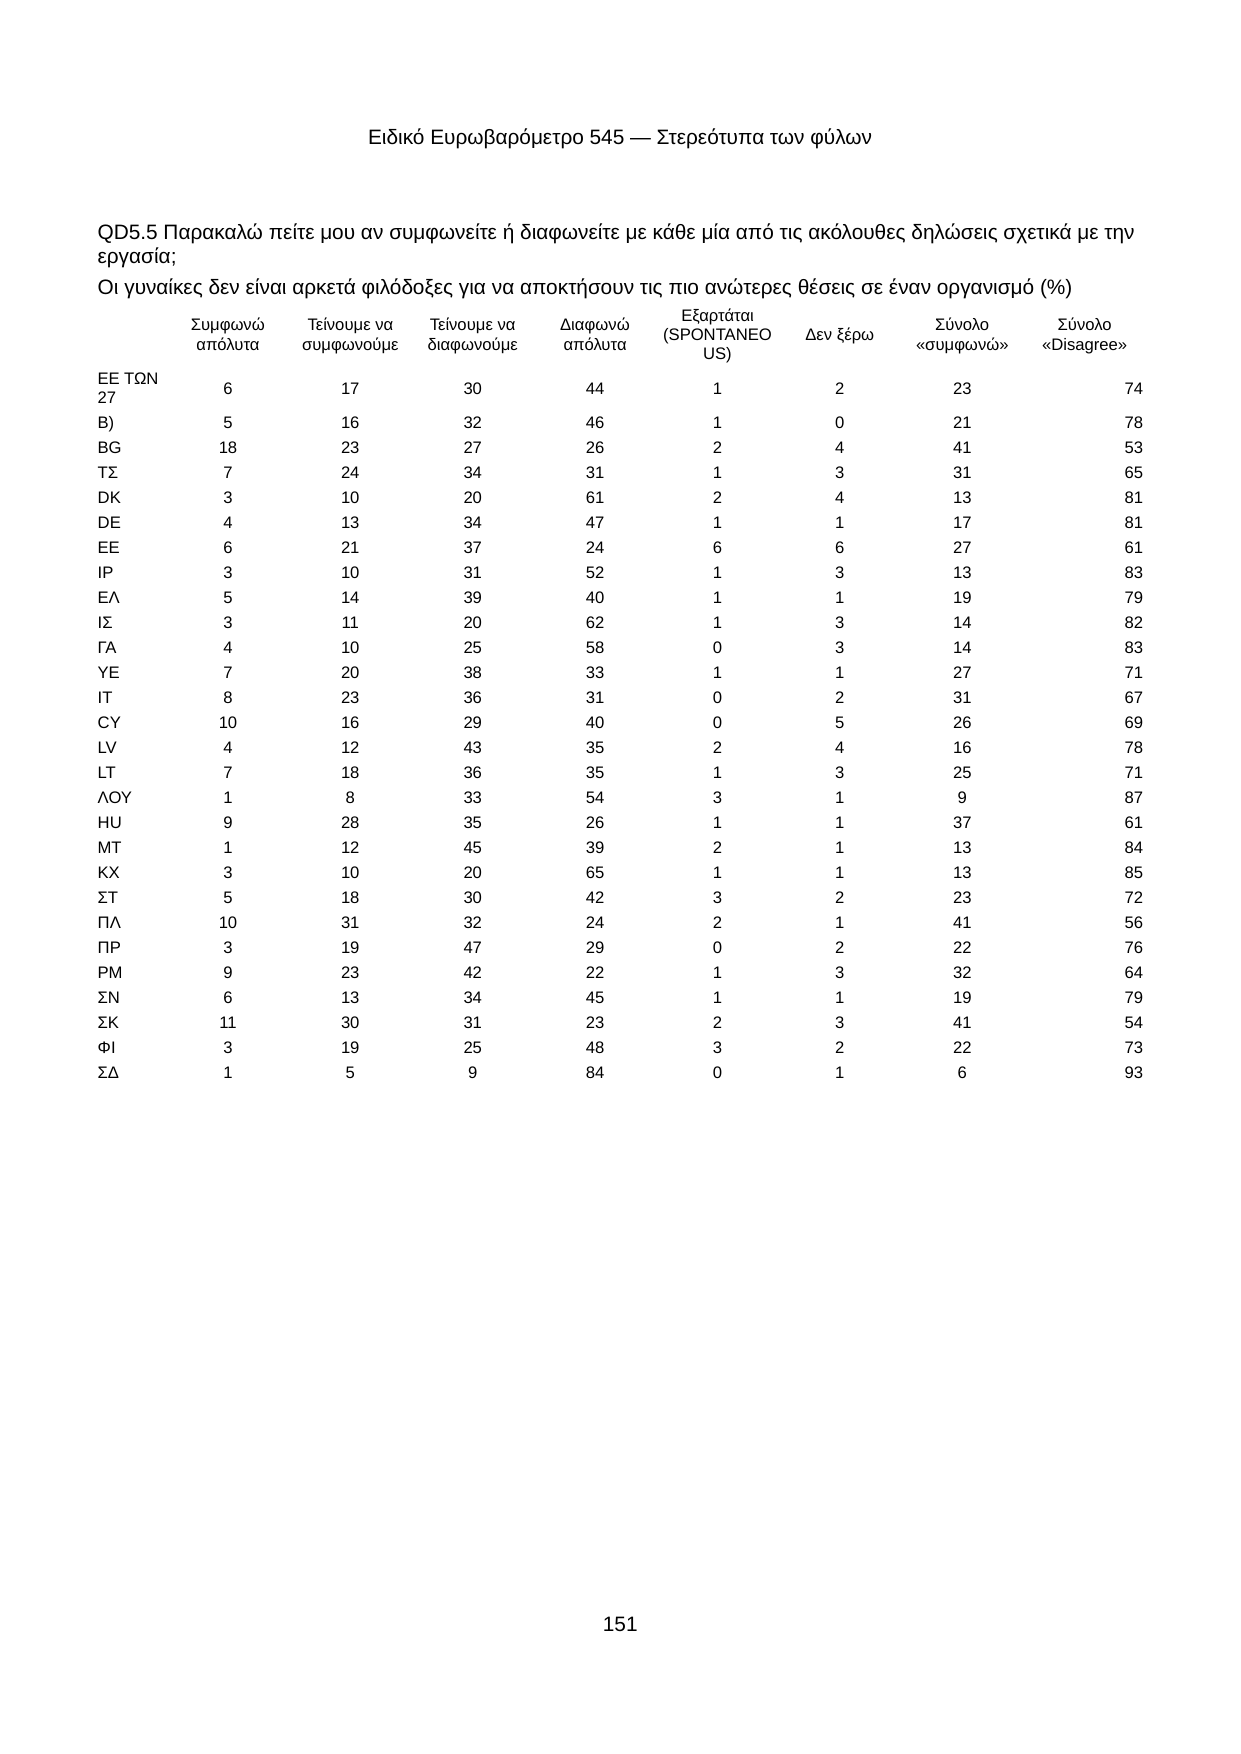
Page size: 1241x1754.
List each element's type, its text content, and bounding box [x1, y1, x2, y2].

table_cell 4 [166, 735, 289, 760]
table_cell Δεν ξέρω [779, 303, 901, 366]
table_cell Τείνουμε να συμφωνούμε [289, 303, 411, 366]
table_cell 2 [779, 685, 901, 710]
table_cell 69 [1023, 710, 1146, 735]
table_cell ΛΟΥ [95, 785, 166, 810]
table_cell 4 [166, 635, 289, 660]
table_cell ΤΣ [95, 460, 166, 485]
table_cell 3 [779, 560, 901, 585]
table_cell 1 [779, 835, 901, 860]
table_cell 20 [411, 485, 534, 510]
table_cell 6 [166, 985, 289, 1010]
table_cell 54 [534, 785, 656, 810]
table_cell ΠΛ [95, 910, 166, 935]
table_cell 28 [289, 810, 411, 835]
table_cell 19 [289, 1035, 411, 1060]
table_cell 13 [901, 860, 1023, 885]
table_cell 58 [534, 635, 656, 660]
table_cell 5 [779, 710, 901, 735]
table_cell 1 [779, 810, 901, 835]
table_cell 3 [166, 860, 289, 885]
table_cell 1 [656, 585, 778, 610]
table_cell 19 [901, 985, 1023, 1010]
table_cell ΣΚ [95, 1010, 166, 1035]
table_cell 17 [901, 510, 1023, 535]
table_cell 23 [289, 685, 411, 710]
table_cell 41 [901, 910, 1023, 935]
table_cell 2 [656, 1010, 778, 1035]
table_cell 65 [534, 860, 656, 885]
table_cell 1 [656, 810, 778, 835]
table_cell ΓΑ [95, 635, 166, 660]
table_cell Τείνουμε να διαφωνούμε [411, 303, 534, 366]
table_cell 78 [1023, 735, 1146, 760]
table_cell CY [95, 710, 166, 735]
table_cell 14 [289, 585, 411, 610]
table_cell 30 [411, 885, 534, 910]
table_cell 83 [1023, 635, 1146, 660]
table_cell 3 [779, 960, 901, 985]
table_cell 1 [779, 660, 901, 685]
table_cell 0 [779, 410, 901, 435]
table_cell 4 [779, 485, 901, 510]
table_cell 3 [166, 485, 289, 510]
table_cell 9 [166, 810, 289, 835]
table_cell 31 [411, 1010, 534, 1035]
table_cell 23 [289, 435, 411, 460]
table_cell 26 [534, 810, 656, 835]
table_cell 32 [411, 410, 534, 435]
table_cell ΕΛ [95, 585, 166, 610]
table_cell 22 [901, 935, 1023, 960]
table_cell 36 [411, 685, 534, 710]
table_cell 22 [901, 1035, 1023, 1060]
table_cell 10 [289, 485, 411, 510]
table_cell 93 [1023, 1060, 1146, 1085]
table_cell 24 [534, 910, 656, 935]
table_cell ΜΤ [95, 835, 166, 860]
table_cell 33 [411, 785, 534, 810]
table_cell 48 [534, 1035, 656, 1060]
table_cell 8 [289, 785, 411, 810]
table_cell 0 [656, 1060, 778, 1085]
table_cell ΙΣ [95, 610, 166, 635]
table_cell 20 [411, 610, 534, 635]
table_cell 4 [779, 735, 901, 760]
table_cell 41 [901, 435, 1023, 460]
table_cell 1 [656, 985, 778, 1010]
table_cell HU [95, 810, 166, 835]
table_cell 6 [656, 535, 778, 560]
table_cell 1 [656, 410, 778, 435]
table_cell 67 [1023, 685, 1146, 710]
table_cell 47 [534, 510, 656, 535]
table_cell 1 [656, 510, 778, 535]
table_cell 71 [1023, 760, 1146, 785]
table_cell Σύνολο «συμφωνώ» [901, 303, 1023, 366]
table_cell 6 [166, 535, 289, 560]
table_cell 25 [901, 760, 1023, 785]
table_cell 0 [656, 710, 778, 735]
table_cell 74 [1023, 366, 1146, 410]
table_cell 1 [656, 366, 778, 410]
table_cell 9 [166, 960, 289, 985]
table_cell 37 [901, 810, 1023, 835]
table_cell ΕΕ [95, 535, 166, 560]
table_cell 29 [411, 710, 534, 735]
table_cell 85 [1023, 860, 1146, 885]
table_cell 45 [534, 985, 656, 1010]
table_cell 1 [779, 910, 901, 935]
table_cell ΚΧ [95, 860, 166, 885]
table_cell 10 [289, 635, 411, 660]
table_cell ΕΕ ΤΩΝ 27 [95, 366, 166, 410]
table_cell 1 [656, 560, 778, 585]
table_header QD5.5 Παρακαλώ πείτε μου αν συμφωνείτε ή διαφωνείτε με κάθε μία από τις ακόλουθες δηλώσεις σχετικά με την εργασία; [95, 217, 1146, 270]
table_cell 19 [289, 935, 411, 960]
table_cell 46 [534, 410, 656, 435]
table_cell 23 [901, 366, 1023, 410]
table_cell 25 [411, 1035, 534, 1060]
table_cell 6 [166, 366, 289, 410]
table_cell 84 [1023, 835, 1146, 860]
table_cell 1 [779, 510, 901, 535]
table_cell 6 [901, 1060, 1023, 1085]
table_cell 41 [901, 1010, 1023, 1035]
table_cell 3 [656, 1035, 778, 1060]
table_cell 35 [534, 735, 656, 760]
table_cell 0 [656, 635, 778, 660]
table_cell 56 [1023, 910, 1146, 935]
table_cell 1 [656, 960, 778, 985]
table_cell 1 [166, 835, 289, 860]
table_cell 21 [901, 410, 1023, 435]
table_cell ΦΙ [95, 1035, 166, 1060]
table_cell 22 [534, 960, 656, 985]
table_cell 16 [289, 410, 411, 435]
table_cell 36 [411, 760, 534, 785]
table_cell 17 [289, 366, 411, 410]
table_cell 54 [1023, 1010, 1146, 1035]
table_cell 47 [411, 935, 534, 960]
table_cell 1 [656, 460, 778, 485]
table_cell 1 [779, 585, 901, 610]
table_cell 2 [779, 885, 901, 910]
table_cell 76 [1023, 935, 1146, 960]
table_cell 2 [656, 735, 778, 760]
table_cell 71 [1023, 660, 1146, 685]
table_cell 0 [656, 935, 778, 960]
table_cell 35 [411, 810, 534, 835]
table_cell 42 [411, 960, 534, 985]
table_cell 23 [901, 885, 1023, 910]
table_cell 31 [411, 560, 534, 585]
table_cell 79 [1023, 985, 1146, 1010]
table_cell 13 [901, 485, 1023, 510]
table_cell 34 [411, 985, 534, 1010]
table_cell 0 [656, 685, 778, 710]
table_cell 72 [1023, 885, 1146, 910]
table_cell 34 [411, 510, 534, 535]
table_cell 37 [411, 535, 534, 560]
table_cell 82 [1023, 610, 1146, 635]
table_cell 3 [656, 785, 778, 810]
table_cell Εξαρτάται (SPONTANEOUS) [656, 303, 778, 366]
table_cell 14 [901, 635, 1023, 660]
table_cell Σύνολο «Disagree» [1023, 303, 1146, 366]
table_cell 1 [779, 1060, 901, 1085]
table_cell 1 [166, 1060, 289, 1085]
table_cell 9 [901, 785, 1023, 810]
table_cell 79 [1023, 585, 1146, 610]
table_cell LV [95, 735, 166, 760]
table_cell Β) [95, 410, 166, 435]
table_cell 42 [534, 885, 656, 910]
table_cell 31 [901, 685, 1023, 710]
table_cell 16 [289, 710, 411, 735]
table_cell 61 [1023, 535, 1146, 560]
table_cell 23 [534, 1010, 656, 1035]
table_cell 21 [289, 535, 411, 560]
table_cell 18 [289, 760, 411, 785]
table_cell 62 [534, 610, 656, 635]
table_cell 2 [779, 366, 901, 410]
table_cell BG [95, 435, 166, 460]
table_cell 18 [166, 435, 289, 460]
table_cell ΣΔ [95, 1060, 166, 1085]
table_cell 19 [901, 585, 1023, 610]
table_cell 40 [534, 710, 656, 735]
table_cell 1 [779, 785, 901, 810]
table_cell 3 [166, 1035, 289, 1060]
table_cell 7 [166, 660, 289, 685]
table_cell 73 [1023, 1035, 1146, 1060]
table_cell 7 [166, 460, 289, 485]
table_cell 3 [166, 935, 289, 960]
table_cell DE [95, 510, 166, 535]
table_cell 5 [166, 585, 289, 610]
table_cell ΡΜ [95, 960, 166, 985]
table_cell 78 [1023, 410, 1146, 435]
table_cell 27 [901, 660, 1023, 685]
table_cell ΥΕ [95, 660, 166, 685]
table_cell Διαφωνώ απόλυτα [534, 303, 656, 366]
table_cell [95, 303, 166, 366]
table_cell 1 [779, 985, 901, 1010]
table_cell 61 [534, 485, 656, 510]
table_cell 12 [289, 735, 411, 760]
table_cell 13 [901, 835, 1023, 860]
table_cell 45 [411, 835, 534, 860]
table_cell 2 [656, 835, 778, 860]
table_cell 2 [779, 1035, 901, 1060]
table_cell 11 [289, 610, 411, 635]
table_cell 31 [534, 685, 656, 710]
table_cell 11 [166, 1010, 289, 1035]
table_cell 1 [656, 660, 778, 685]
table_cell 3 [779, 610, 901, 635]
table_cell 35 [534, 760, 656, 785]
table_cell 81 [1023, 485, 1146, 510]
table_cell 65 [1023, 460, 1146, 485]
table_cell 2 [779, 935, 901, 960]
table_cell 27 [411, 435, 534, 460]
table_cell 25 [411, 635, 534, 660]
table_cell 20 [411, 860, 534, 885]
table_cell 3 [779, 460, 901, 485]
table_cell 3 [166, 560, 289, 585]
table_cell 10 [166, 910, 289, 935]
table_cell 40 [534, 585, 656, 610]
table_cell 10 [166, 710, 289, 735]
table_cell LT [95, 760, 166, 785]
table_cell IT [95, 685, 166, 710]
table_cell 31 [289, 910, 411, 935]
table_cell 24 [289, 460, 411, 485]
table_cell 61 [1023, 810, 1146, 835]
table_cell 10 [289, 560, 411, 585]
table_cell ΙΡ [95, 560, 166, 585]
table_cell 34 [411, 460, 534, 485]
table_cell 5 [166, 885, 289, 910]
table_cell 4 [166, 510, 289, 535]
table_cell 43 [411, 735, 534, 760]
table_cell 26 [534, 435, 656, 460]
table_cell 13 [901, 560, 1023, 585]
table_cell 1 [779, 860, 901, 885]
table_cell 29 [534, 935, 656, 960]
table_cell 3 [779, 1010, 901, 1035]
table_cell Συμφωνώ απόλυτα [166, 303, 289, 366]
table_cell 23 [289, 960, 411, 985]
table_cell 4 [779, 435, 901, 460]
table_cell ΣΝ [95, 985, 166, 1010]
table_cell Οι γυναίκες δεν είναι αρκετά φιλόδοξες για να αποκτήσουν τις πιο ανώτερες θέσεις σε έναν οργανισμό (%) [95, 270, 1146, 303]
table_cell 7 [166, 760, 289, 785]
table_cell 5 [166, 410, 289, 435]
table_cell 32 [411, 910, 534, 935]
table_cell 8 [166, 685, 289, 710]
table_cell 3 [779, 760, 901, 785]
table_cell 44 [534, 366, 656, 410]
table_cell 39 [411, 585, 534, 610]
table_cell ΣΤ [95, 885, 166, 910]
table_cell 26 [901, 710, 1023, 735]
table_cell 1 [656, 760, 778, 785]
table_cell 5 [289, 1060, 411, 1085]
table_cell 13 [289, 510, 411, 535]
table_cell 83 [1023, 560, 1146, 585]
table_cell 52 [534, 560, 656, 585]
table_cell 9 [411, 1060, 534, 1085]
table_cell 2 [656, 485, 778, 510]
table_cell ΠΡ [95, 935, 166, 960]
table_cell 10 [289, 860, 411, 885]
table_cell 27 [901, 535, 1023, 560]
table_cell 13 [289, 985, 411, 1010]
table_cell 16 [901, 735, 1023, 760]
table_cell 2 [656, 910, 778, 935]
table_cell 33 [534, 660, 656, 685]
table_cell 81 [1023, 510, 1146, 535]
table_cell 39 [534, 835, 656, 860]
table_cell 14 [901, 610, 1023, 635]
table_cell 32 [901, 960, 1023, 985]
table_cell 30 [289, 1010, 411, 1035]
table_cell 3 [779, 635, 901, 660]
table_cell 1 [166, 785, 289, 810]
table_cell 53 [1023, 435, 1146, 460]
table_cell 30 [411, 366, 534, 410]
table_cell 20 [289, 660, 411, 685]
table_cell 12 [289, 835, 411, 860]
table_cell 1 [656, 610, 778, 635]
table_cell 64 [1023, 960, 1146, 985]
table_cell 1 [656, 860, 778, 885]
table_cell 3 [166, 610, 289, 635]
table_cell 24 [534, 535, 656, 560]
table_cell 38 [411, 660, 534, 685]
table_cell 6 [779, 535, 901, 560]
table_cell 87 [1023, 785, 1146, 810]
table_cell 18 [289, 885, 411, 910]
table_cell 3 [656, 885, 778, 910]
table_cell 84 [534, 1060, 656, 1085]
table_cell 31 [901, 460, 1023, 485]
table_cell DK [95, 485, 166, 510]
table_cell 2 [656, 435, 778, 460]
table_cell 31 [534, 460, 656, 485]
